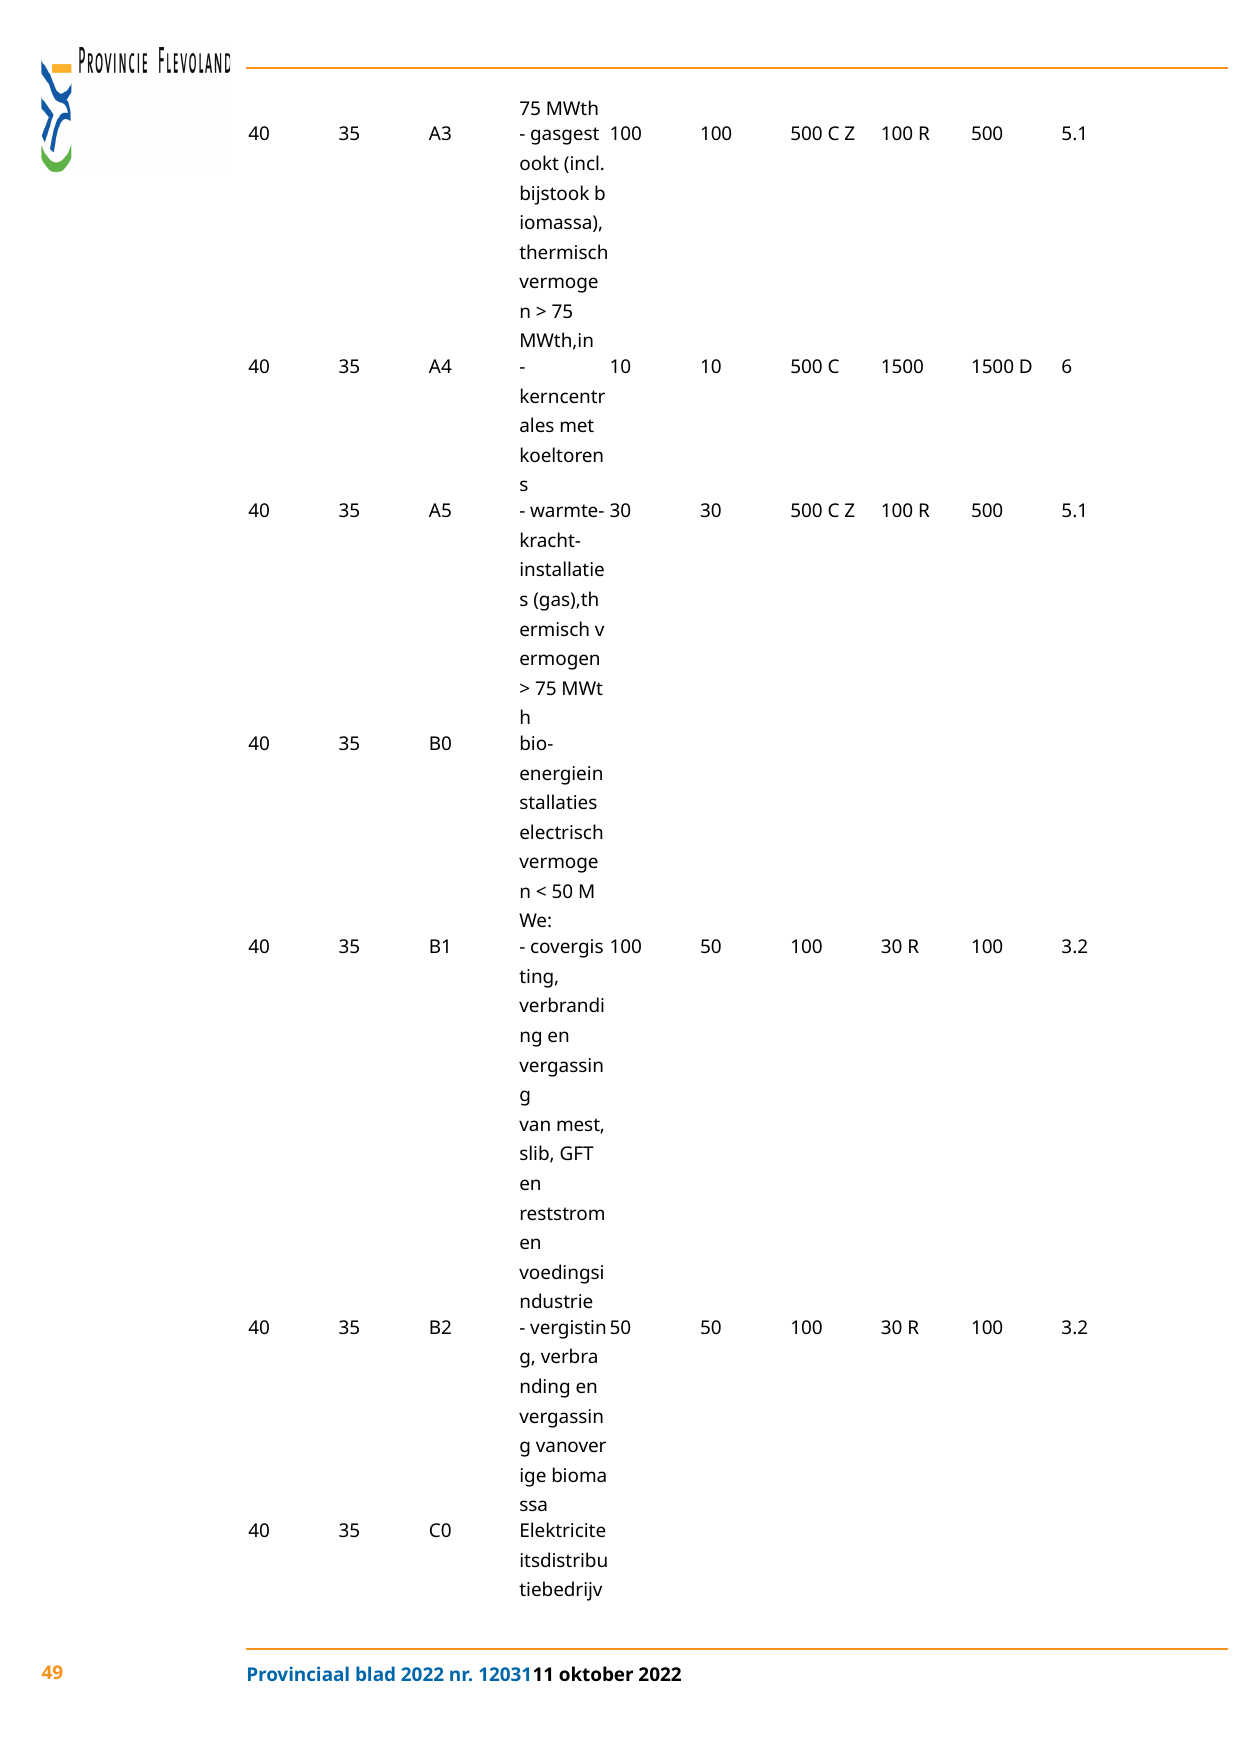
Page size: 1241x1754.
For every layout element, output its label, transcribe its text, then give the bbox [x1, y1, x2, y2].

table_cell [790, 1518, 881, 1602]
table_cell 100 [609, 121, 700, 353]
table_cell 500 C [790, 353, 881, 497]
table_cell 30 [609, 498, 700, 730]
table_cell - gasgestookt (incl.bijstook biomassa), thermisch vermogen > 75 MWth,in [519, 121, 609, 353]
table_cell [609, 730, 700, 933]
table_cell 35 [338, 1518, 429, 1602]
table_cell [700, 95, 790, 121]
table_cell 40 [248, 1314, 338, 1517]
table_cell 100 R [881, 498, 971, 730]
table_cell 50 [609, 1314, 700, 1517]
table_cell 30 [700, 498, 790, 730]
table_cell 30 R [881, 934, 971, 1314]
table_cell 40 [248, 730, 338, 933]
table_cell [971, 95, 1061, 121]
table_cell [1061, 1518, 1152, 1602]
picture [41, 47, 231, 172]
table_cell 10 [609, 353, 700, 497]
table_cell [609, 1518, 700, 1602]
table_cell B2 [429, 1314, 519, 1517]
table_cell 40 [248, 1518, 338, 1602]
table_cell 10 [700, 353, 790, 497]
table_cell - warmte-kracht-installaties (gas),thermisch vermogen > 75 MWth [519, 498, 609, 730]
table_cell 50 [700, 1314, 790, 1517]
table_cell bio-energieinstallaties electrisch vermogen < 50 MWe: [519, 730, 609, 933]
table_cell 3.2 [1061, 1314, 1152, 1517]
table_cell [881, 730, 971, 933]
table_cell 75 MWth [519, 95, 609, 121]
table_cell [971, 730, 1061, 933]
table_cell 100 R [881, 121, 971, 353]
table_cell B0 [429, 730, 519, 933]
table_cell [881, 95, 971, 121]
table_cell A4 [429, 353, 519, 497]
table_cell [881, 1518, 971, 1602]
table_cell 40 [248, 934, 338, 1314]
table_cell 100 [700, 121, 790, 353]
table_cell 40 [248, 498, 338, 730]
table_cell - kerncentrales met koeltorens [519, 353, 609, 497]
table_cell 3.2 [1061, 934, 1152, 1314]
table_cell 5.1 [1061, 121, 1152, 353]
table_cell 35 [338, 498, 429, 730]
table_cell [700, 1518, 790, 1602]
table_cell C0 [429, 1518, 519, 1602]
table_cell [248, 95, 338, 121]
table_cell [338, 95, 429, 121]
table_cell 500 C Z [790, 498, 881, 730]
table_cell [429, 95, 519, 121]
table_cell 100 [609, 934, 700, 1314]
table_cell [790, 730, 881, 933]
table_cell 35 [338, 730, 429, 933]
table_cell 6 [1061, 353, 1152, 497]
table_cell Elektriciteitsdistributiebedrijv [519, 1518, 609, 1602]
table_cell 50 [700, 934, 790, 1314]
table_cell 500 C Z [790, 121, 881, 353]
table_cell 1500 D [971, 353, 1061, 497]
table_cell 500 [971, 121, 1061, 353]
table_cell 40 [248, 353, 338, 497]
table_cell 100 [790, 934, 881, 1314]
table_cell 5.1 [1061, 498, 1152, 730]
table_cell 1500 [881, 353, 971, 497]
table_cell [971, 1518, 1061, 1602]
table_cell 35 [338, 1314, 429, 1517]
table_cell 100 [971, 1314, 1061, 1517]
table_cell [700, 730, 790, 933]
table_cell [1061, 95, 1152, 121]
table_cell 500 [971, 498, 1061, 730]
table_cell [609, 95, 700, 121]
table_cell 100 [971, 934, 1061, 1314]
table_cell [1061, 730, 1152, 933]
table_cell 100 [790, 1314, 881, 1517]
table_cell - vergisting, verbranding en vergassing vanoverige biomassa [519, 1314, 609, 1517]
table_cell 35 [338, 934, 429, 1314]
table_cell B1 [429, 934, 519, 1314]
table_cell A5 [429, 498, 519, 730]
table_cell 35 [338, 121, 429, 353]
table_cell [790, 95, 881, 121]
table_cell 35 [338, 353, 429, 497]
table_cell - covergisting, verbranding en vergassing van mest, slib, GFT en reststromen voedingsindustrie [519, 934, 609, 1314]
table_cell 40 [248, 121, 338, 353]
table_cell A3 [429, 121, 519, 353]
table_cell 30 R [881, 1314, 971, 1517]
